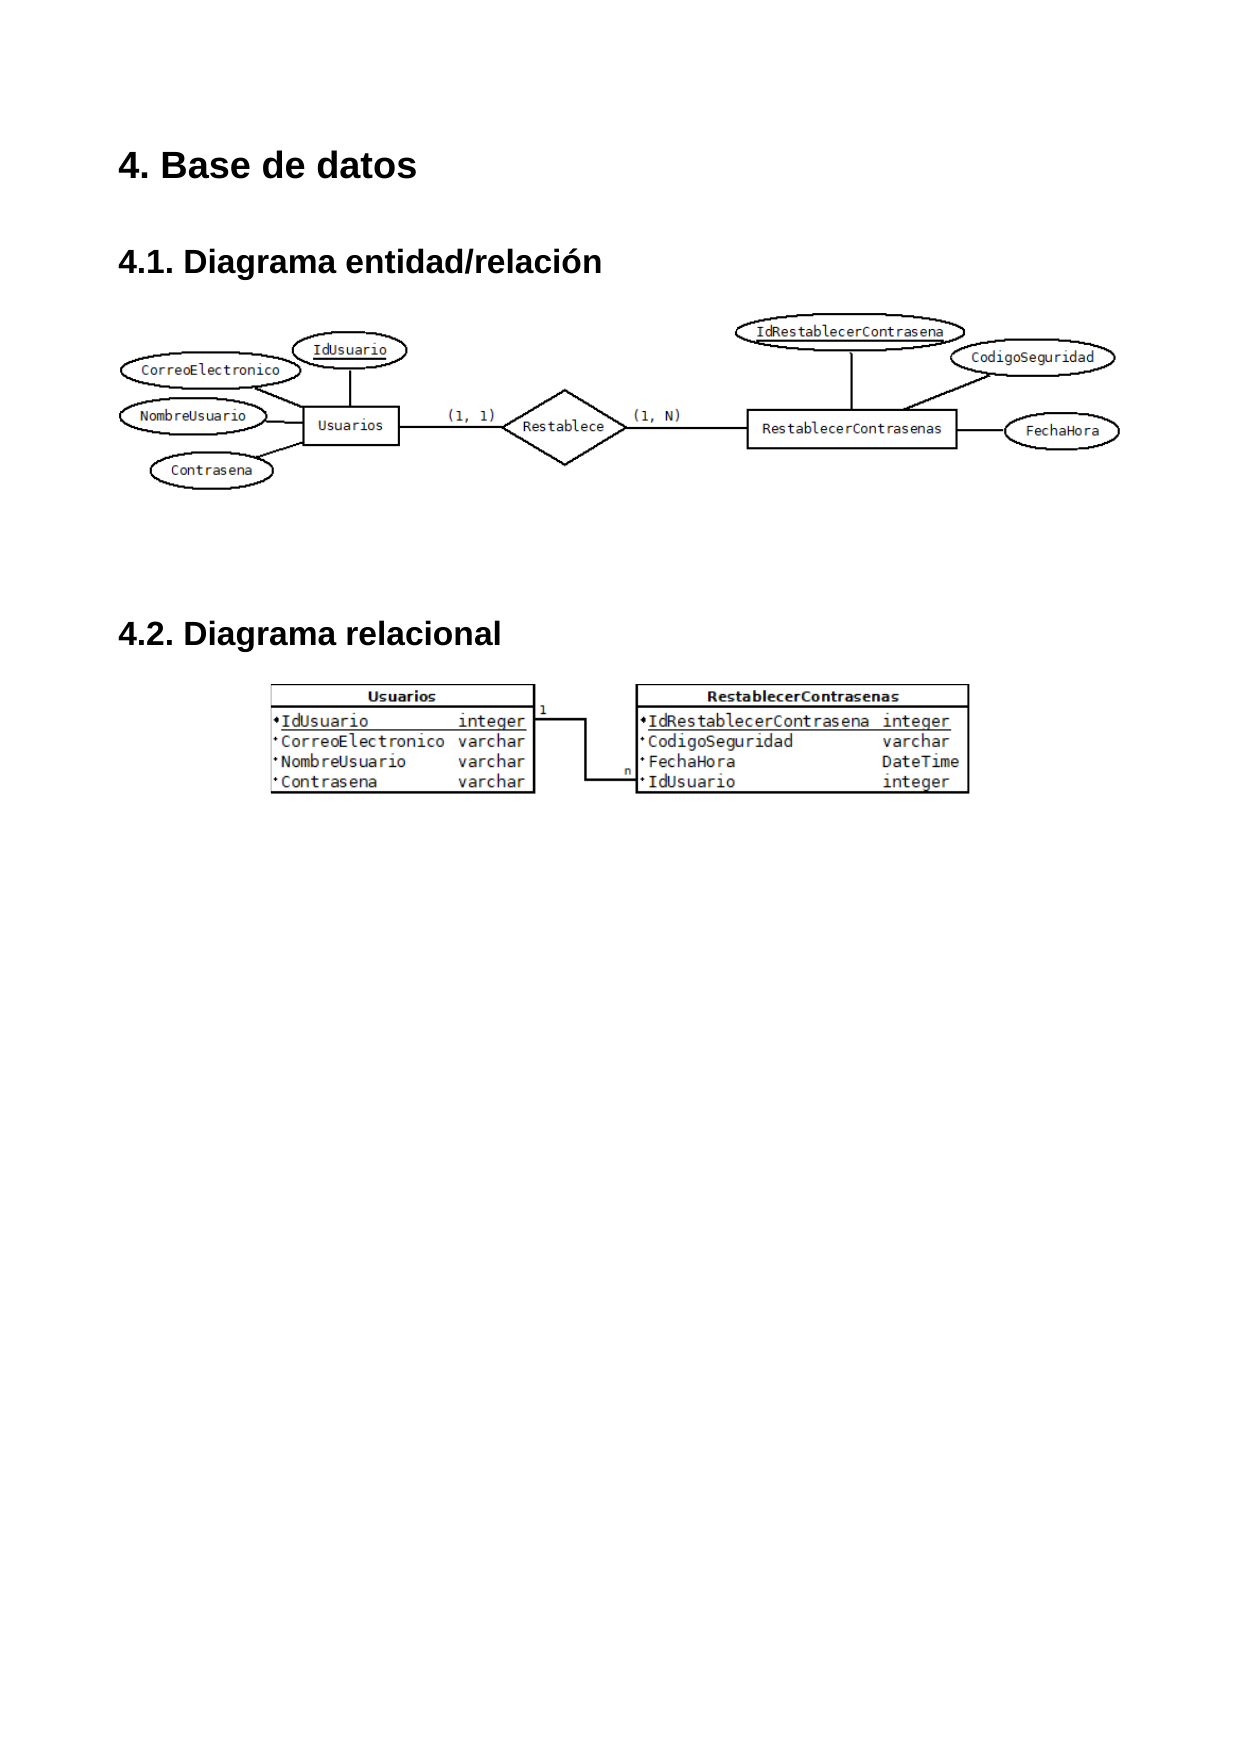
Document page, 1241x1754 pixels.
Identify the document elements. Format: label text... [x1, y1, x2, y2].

subtitle 4. Base de datos [118, 143, 1122, 187]
subtitle 4.2. Diagrama relacional [118, 614, 1122, 652]
picture [118, 312, 1123, 493]
subtitle 4.1. Diagrama entidad/relación [118, 242, 1122, 281]
picture [270, 684, 970, 795]
